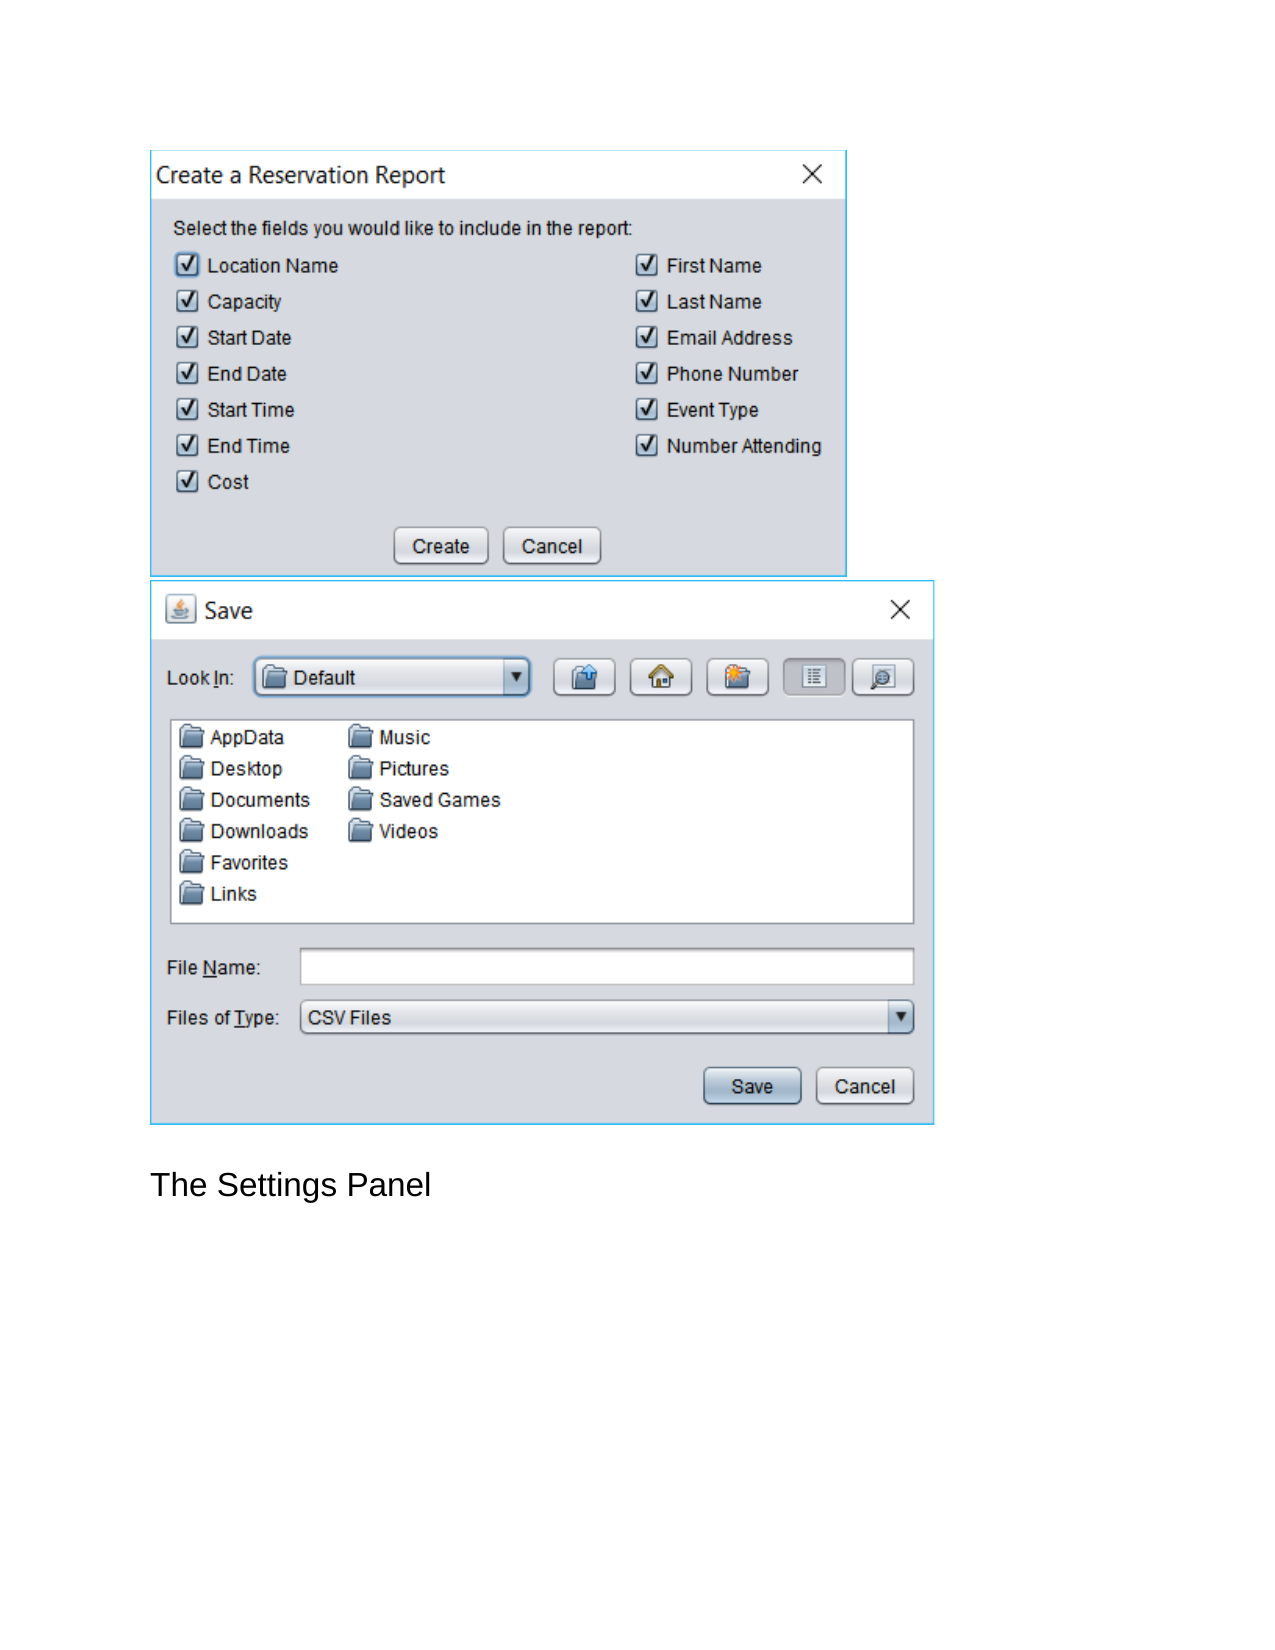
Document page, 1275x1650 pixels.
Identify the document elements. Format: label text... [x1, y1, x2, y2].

picture [150, 580, 935, 1125]
subtitle The Settings Panel [150, 1166, 1125, 1204]
picture [150, 150, 847, 577]
